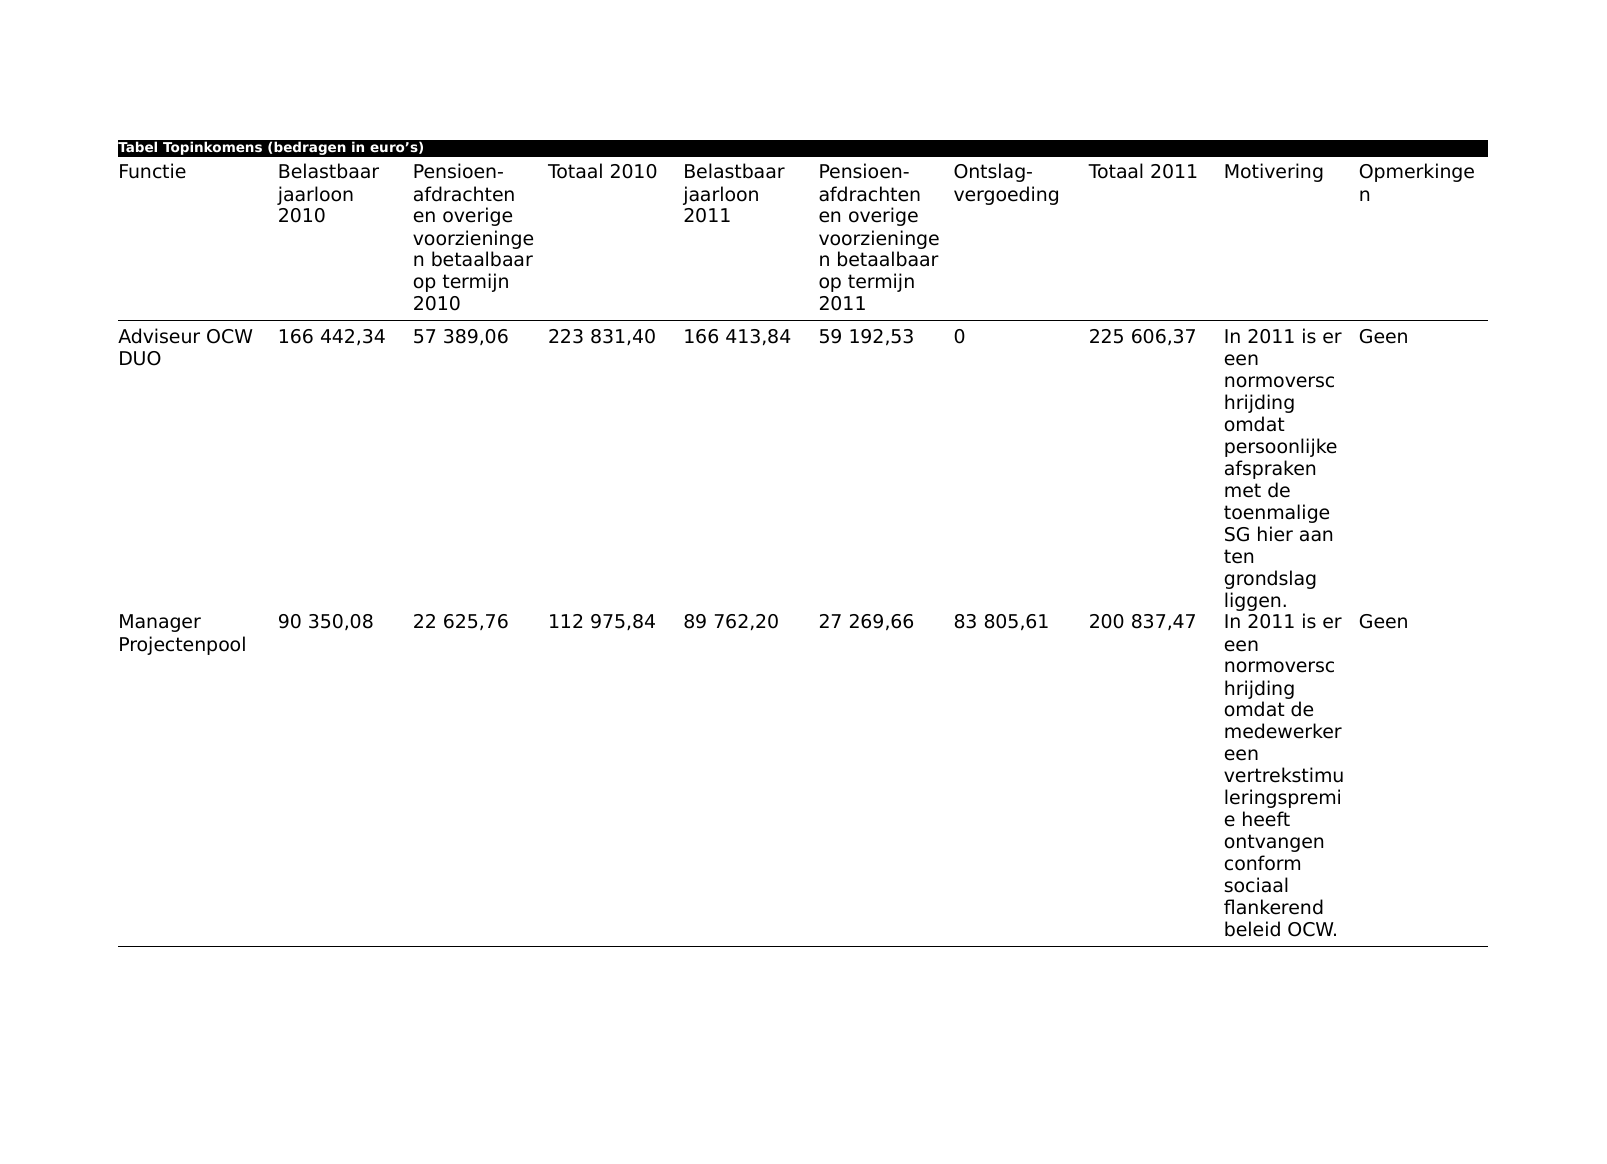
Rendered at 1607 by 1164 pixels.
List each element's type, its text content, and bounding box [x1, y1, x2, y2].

table_cell Ontslag-vergoeding [948, 157, 1082, 320]
table_cell Motivering [1218, 157, 1353, 320]
table_cell In 2011 is er een normoverschrijding omdat persoonlijke afspraken met de toenmalige SG hier aan ten grondslag liggen. [1218, 321, 1353, 611]
table_cell 89 762,20 [677, 611, 812, 946]
table_cell 57 389,06 [407, 321, 542, 611]
table_cell Adviseur OCW DUO [118, 321, 272, 611]
table_cell 90 350,08 [272, 611, 407, 946]
table_cell 225 606,37 [1083, 321, 1218, 611]
table_cell 200 837,47 [1083, 611, 1218, 946]
table_cell 22 625,76 [407, 611, 542, 946]
table_cell Geen [1353, 321, 1488, 611]
table_cell 27 269,66 [812, 611, 947, 946]
table_cell Geen [1353, 611, 1488, 946]
table_cell 112 975,84 [542, 611, 677, 946]
table_header Tabel Topinkomens (bedragen in euro’s) [118, 140, 1488, 156]
table_cell Manager Projectenpool [118, 611, 272, 946]
table_cell Belastbaar jaarloon 2011 [677, 157, 812, 320]
table_cell 223 831,40 [542, 321, 677, 611]
table_cell Totaal 2010 [542, 157, 677, 320]
table_cell Pensioen-afdrachten en overige voorzieningen betaalbaar op termijn 2010 [407, 157, 542, 320]
table_cell Belastbaar jaarloon 2010 [272, 157, 407, 320]
table_cell 83 805,61 [948, 611, 1082, 946]
table_cell Functie [118, 157, 272, 320]
table_cell In 2011 is er een normoverschrijding omdat de medewerker een vertrekstimuleringspremie heeft ontvangen conform sociaal flankerend beleid OCW. [1218, 611, 1353, 946]
table_cell Totaal 2011 [1083, 157, 1218, 320]
table_cell 59 192,53 [812, 321, 947, 611]
table_cell 166 413,84 [677, 321, 812, 611]
table_cell Opmerkingen [1353, 157, 1488, 320]
table_cell 0 [948, 321, 1082, 611]
table_cell Pensioen-afdrachten en overige voorzieningen betaalbaar op termijn 2011 [812, 157, 947, 320]
table_cell 166 442,34 [272, 321, 407, 611]
